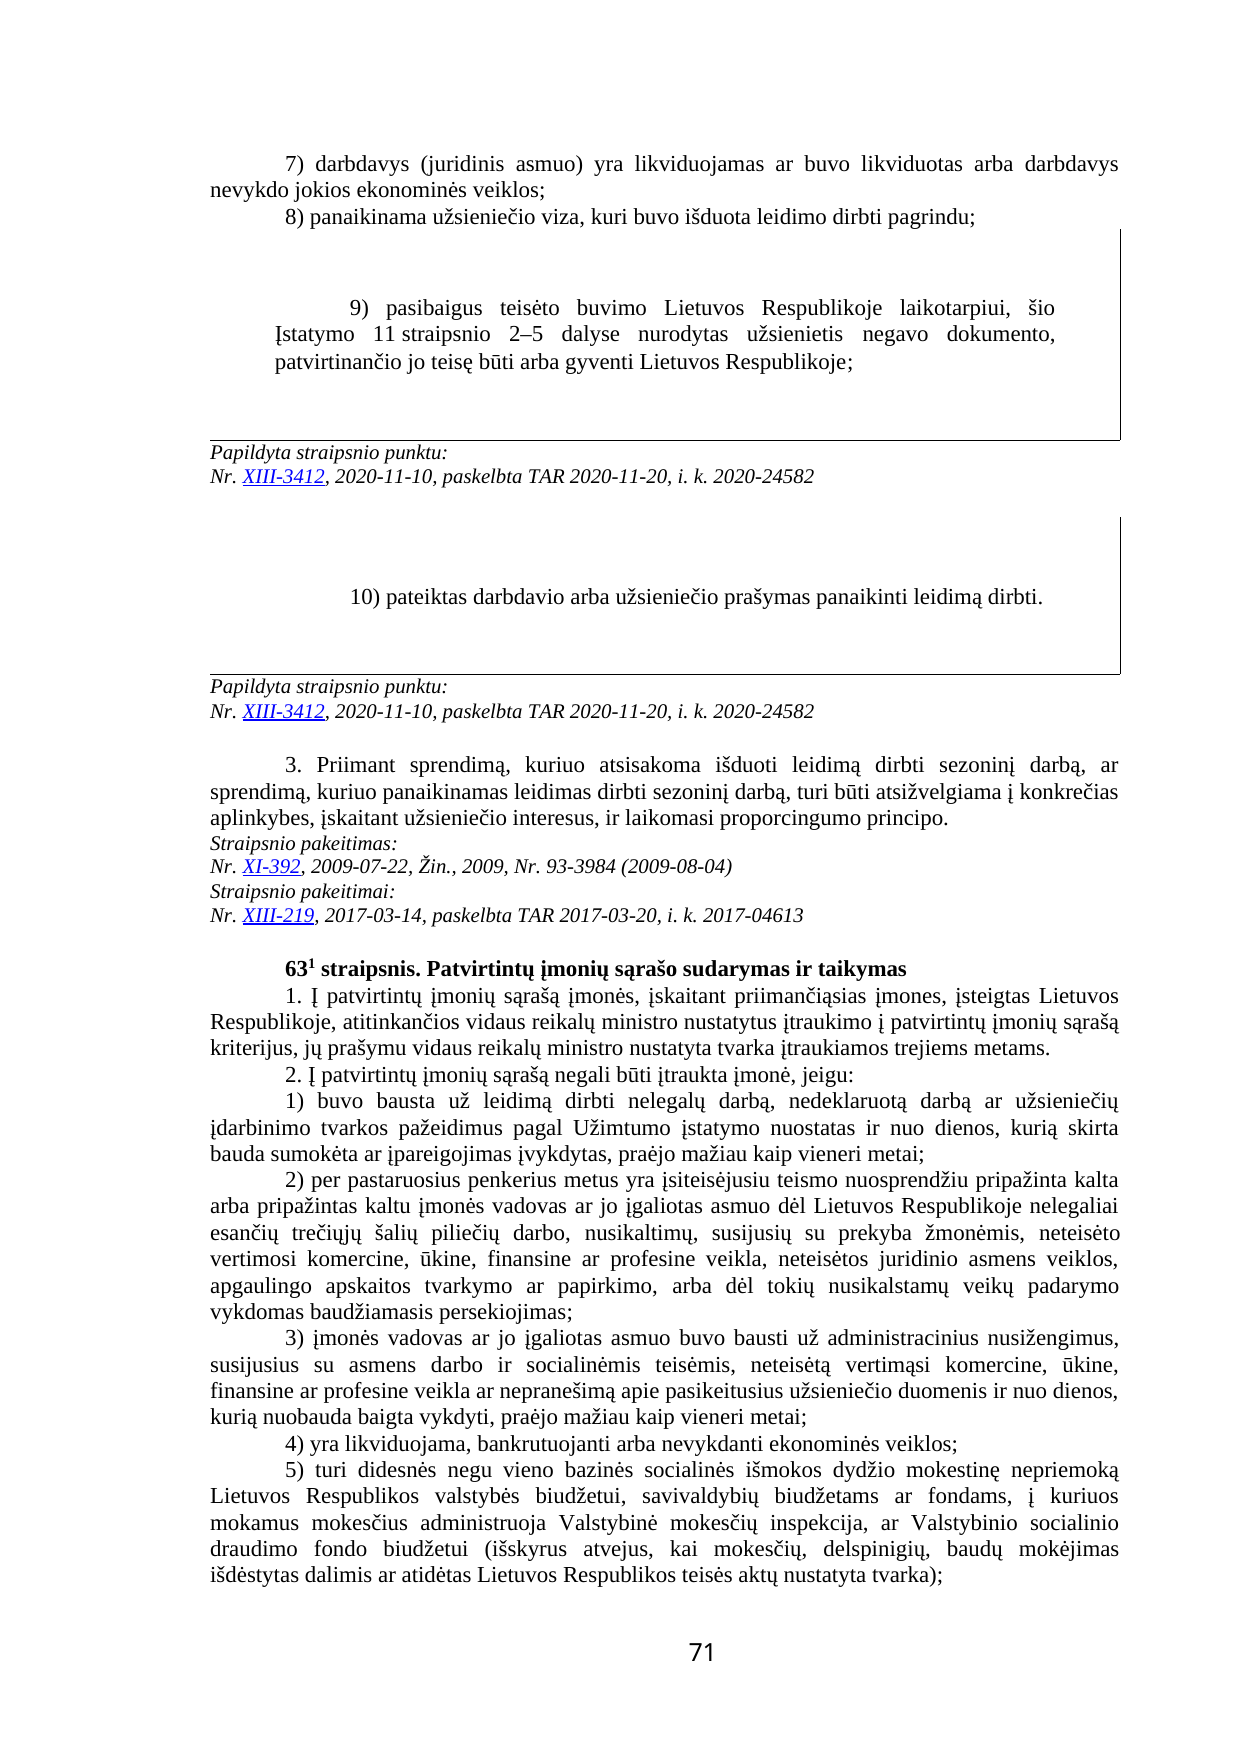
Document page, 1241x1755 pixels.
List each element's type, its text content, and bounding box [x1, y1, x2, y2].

text 1. Į patvirtintų įmonių sąrašą įmonės, įskaitant priimančiąsias įmones, įsteigtas Lietuvos Respublikoje, atitinkančios vidaus reikalų ministro nustatytus įtraukimo į patvirtintų įmonių sąrašą kriterijus, jų prašymu vidaus reikalų ministro nustatyta tvarka įtraukiamos trejiems metams. [210, 982, 1120, 1061]
text 3) įmonės vadovas ar jo įgaliotas asmuo buvo bausti už administracinius nusižengimus, susijusius su asmens darbo ir socialinėmis teisėmis, neteisėtą vertimąsi komercine, ūkine, finansine ar profesine veikla ar nepranešimą apie pasikeitusius užsieniečio duomenis ir nuo dienos, kurią nuobauda baigta vykdyti, praėjo mažiau kaip vieneri metai; [210, 1324, 1120, 1430]
text 1) buvo bausta už leidimą dirbti nelegalų darbą, nedeklaruotą darbą ar užsieniečių įdarbinimo tvarkos pažeidimus pagal Užimtumo įstatymo nuostatas ir nuo dienos, kurią skirta bauda sumokėta ar įpareigojimas įvykdytas, praėjo mažiau kaip vieneri metai; [210, 1087, 1120, 1166]
text 5) turi didesnės negu vieno bazinės socialinės išmokos dydžio mokestinę nepriemoką Lietuvos Respublikos valstybės biudžetui, savivaldybių biudžetams ar fondams, į kuriuos mokamus mokesčius administruoja Valstybinė mokesčių inspekcija, ar Valstybinio socialinio draudimo fondo biudžetui (išskyrus atvejus, kai mokesčių, delspinigių, baudų mokėjimas išdėstytas dalimis ar atidėtas Lietuvos Respublikos teisės aktų nustatyta tvarka); [210, 1456, 1120, 1588]
text 7) darbdavys (juridinis asmuo) yra likviduojamas ar buvo likviduotas arba darbdavys nevykdo jokios ekonominės veiklos; [210, 150, 1120, 203]
text 8) panaikinama užsieniečio viza, kuri buvo išduota leidimo dirbti pagrindu; [210, 203, 1120, 229]
text 2) per pastaruosius penkerius metus yra įsiteisėjusiu teismo nuosprendžiu pripažinta kalta arba pripažintas kaltu įmonės vadovas ar jo įgaliotas asmuo dėl Lietuvos Respublikoje nelegaliai esančių trečiųjų šalių piliečių darbo, nusikaltimų, susijusių su prekyba žmonėmis, neteisėto vertimosi komercine, ūkine, finansine ar profesine veikla, neteisėtos juridinio asmens veiklos, apgaulingo apskaitos tvarkymo ar papirkimo, arba dėl tokių nusikalstamų veikų padarymo vykdomas baudžiamasis persekiojimas; [210, 1166, 1120, 1324]
text Nr. XIII-219, 2017-03-14, paskelbta TAR 2017-03-20, i. k. 2017-04613 [210, 903, 1120, 927]
text 9) pasibaigus teisėto buvimo Lietuvos Respublikoje laikotarpiui, šio Įstatymo 11 straipsnio 2–5 dalyse nurodytas užsienietis negavo dokumento, patvirtinančio jo teisę būti arba gyventi Lietuvos Respublikoje; [210, 229, 1120, 440]
text 4) yra likviduojama, bankrutuojanti arba nevykdanti ekonominės veiklos; [210, 1430, 1120, 1456]
text Papildyta straipsnio punktu: [210, 440, 1120, 464]
text Nr. XI-392, 2009-07-22, Žin., 2009, Nr. 93-3984 (2009-08-04) [210, 854, 1120, 878]
text 3. Priimant sprendimą, kuriuo atsisakoma išduoti leidimą dirbti sezoninį darbą, ar sprendimą, kuriuo panaikinamas leidimas dirbti sezoninį darbą, turi būti atsižvelgiama į konkrečias aplinkybes, įskaitant užsieniečio interesus, ir laikomasi proporcingumo principo. [210, 751, 1120, 830]
text 2. Į patvirtintų įmonių sąrašą negali būti įtraukta įmonė, jeigu: [210, 1061, 1120, 1087]
text Straipsnio pakeitimai: [210, 878, 1120, 903]
text 631 straipsnis. Patvirtintų įmonių sąrašo sudarymas ir taikymas [210, 955, 1120, 982]
text Nr. XIII-3412, 2020-11-10, paskelbta TAR 2020-11-20, i. k. 2020-24582 [210, 698, 1120, 723]
text Nr. XIII-3412, 2020-11-10, paskelbta TAR 2020-11-20, i. k. 2020-24582 [210, 464, 1120, 488]
text 10) pateiktas darbdavio arba užsieniečio prašymas panaikinti leidimą dirbti. [210, 517, 1120, 674]
text Straipsnio pakeitimas: [210, 830, 1120, 854]
text Papildyta straipsnio punktu: [210, 674, 1120, 698]
